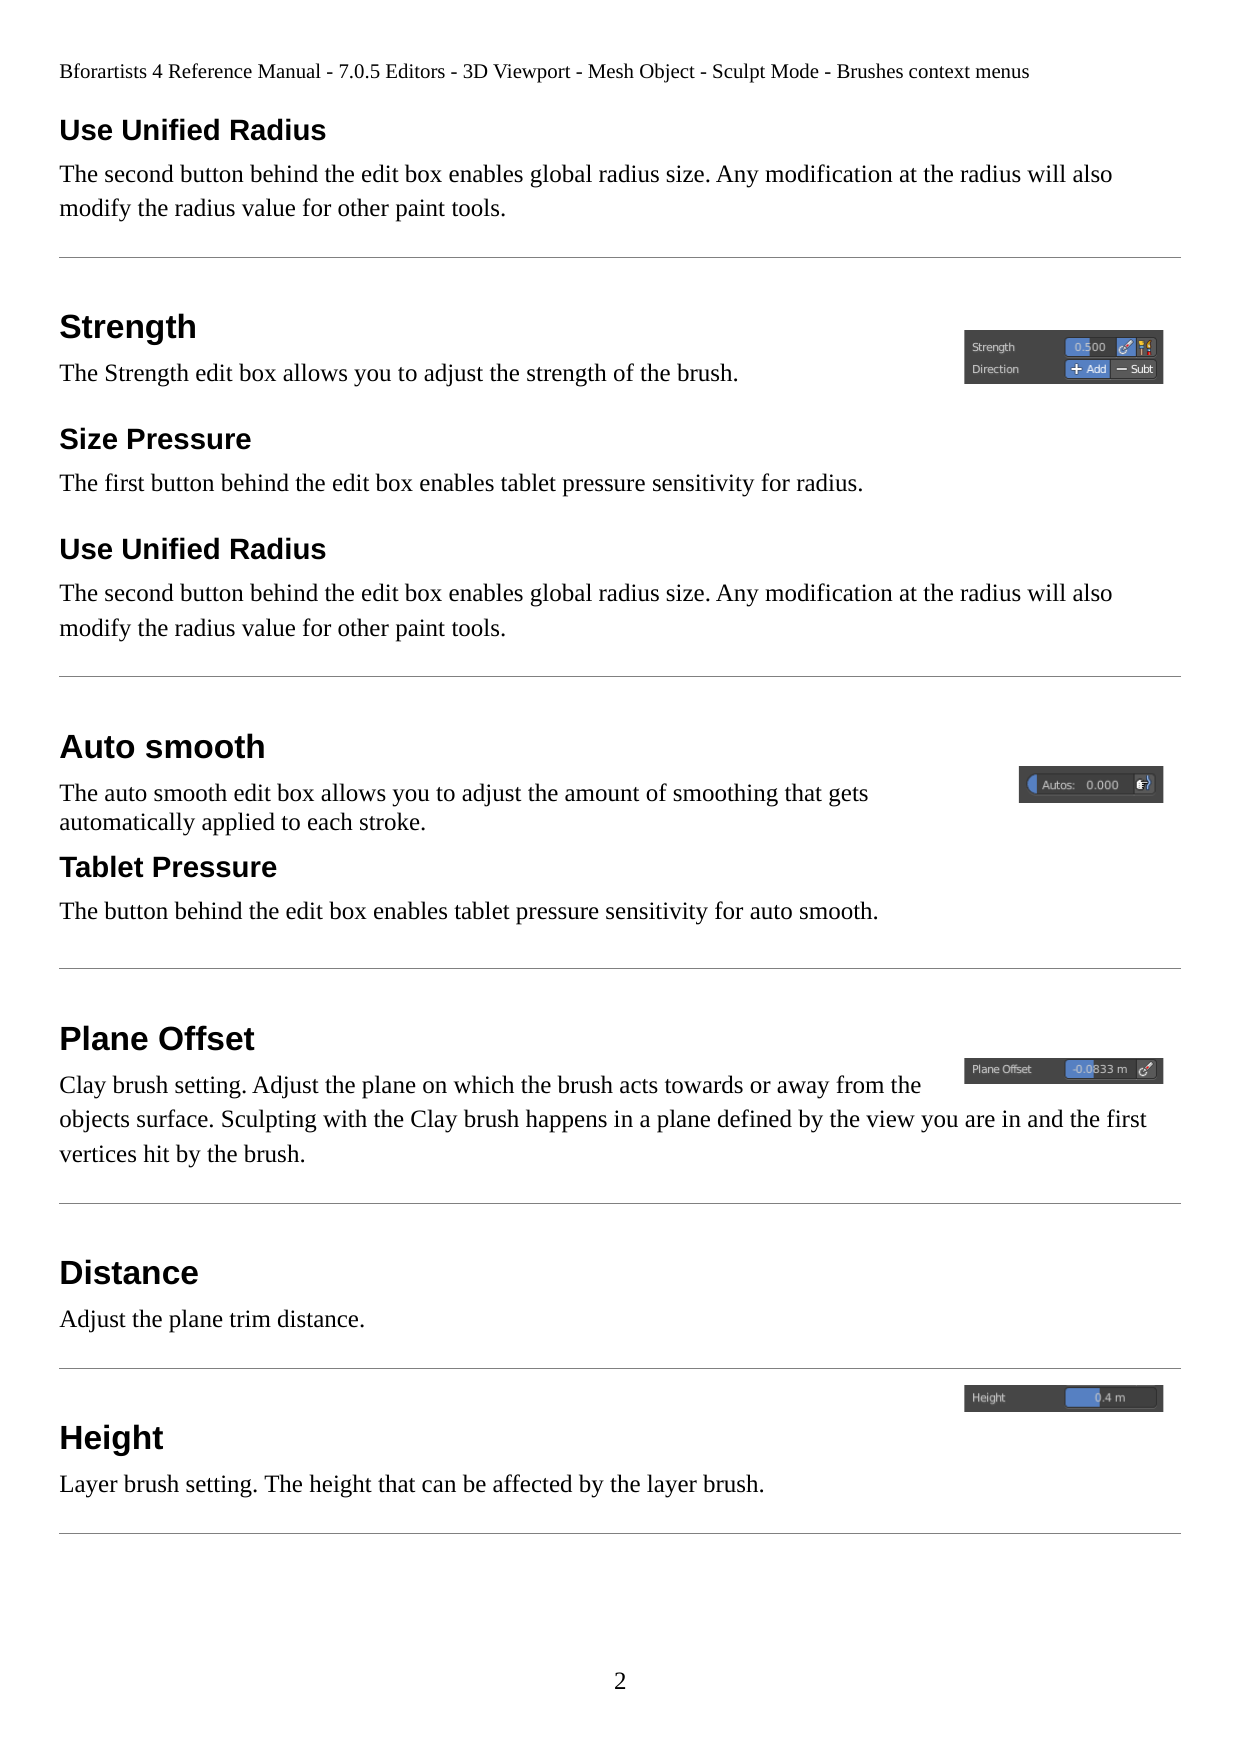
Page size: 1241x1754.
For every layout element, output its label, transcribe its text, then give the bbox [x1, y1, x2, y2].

text The second button behind the edit box enables global radius size. Any modification at the radius will also modify the radius value for other paint tools. [59, 578, 1181, 642]
subtitle Distance [59, 1253, 1181, 1292]
picture [964, 330, 1164, 384]
text The auto smooth edit box allows you to adjust the amount of smoothing that gets automatically applied to each stroke. [59, 778, 1181, 836]
subtitle Height [59, 1418, 1181, 1457]
subtitle Use Unified Radius [59, 532, 1181, 566]
subtitle Auto smooth [59, 727, 1181, 766]
picture [1018, 766, 1164, 803]
text The first button behind the edit box enables tablet pressure sensitivity for radius. [59, 468, 1181, 497]
picture [964, 1385, 1164, 1412]
text Clay brush setting. Adjust the plane on which the brush acts towards or away from the objects surface. Sculpting with the Clay brush happens in a plane defined by the view you are in and the first vertices hit by the brush. [59, 1070, 1181, 1168]
subtitle Tablet Pressure [59, 850, 1181, 884]
subtitle Plane Offset [59, 1019, 1181, 1057]
subtitle Use Unified Radius [59, 113, 1181, 146]
subtitle Size Pressure [59, 422, 1181, 456]
text The second button behind the edit box enables global radius size. Any modification at the radius will also modify the radius value for other paint tools. [59, 159, 1181, 222]
text Adjust the plane trim distance. [59, 1304, 1181, 1333]
text The button behind the edit box enables tablet pressure sensitivity for auto smooth. [59, 896, 1181, 925]
text The Strength edit box allows you to adjust the strength of the brush. [59, 358, 1181, 387]
text Layer brush setting. The height that can be affected by the layer brush. [59, 1469, 1181, 1498]
subtitle Strength [59, 307, 1181, 346]
picture [964, 1058, 1164, 1084]
